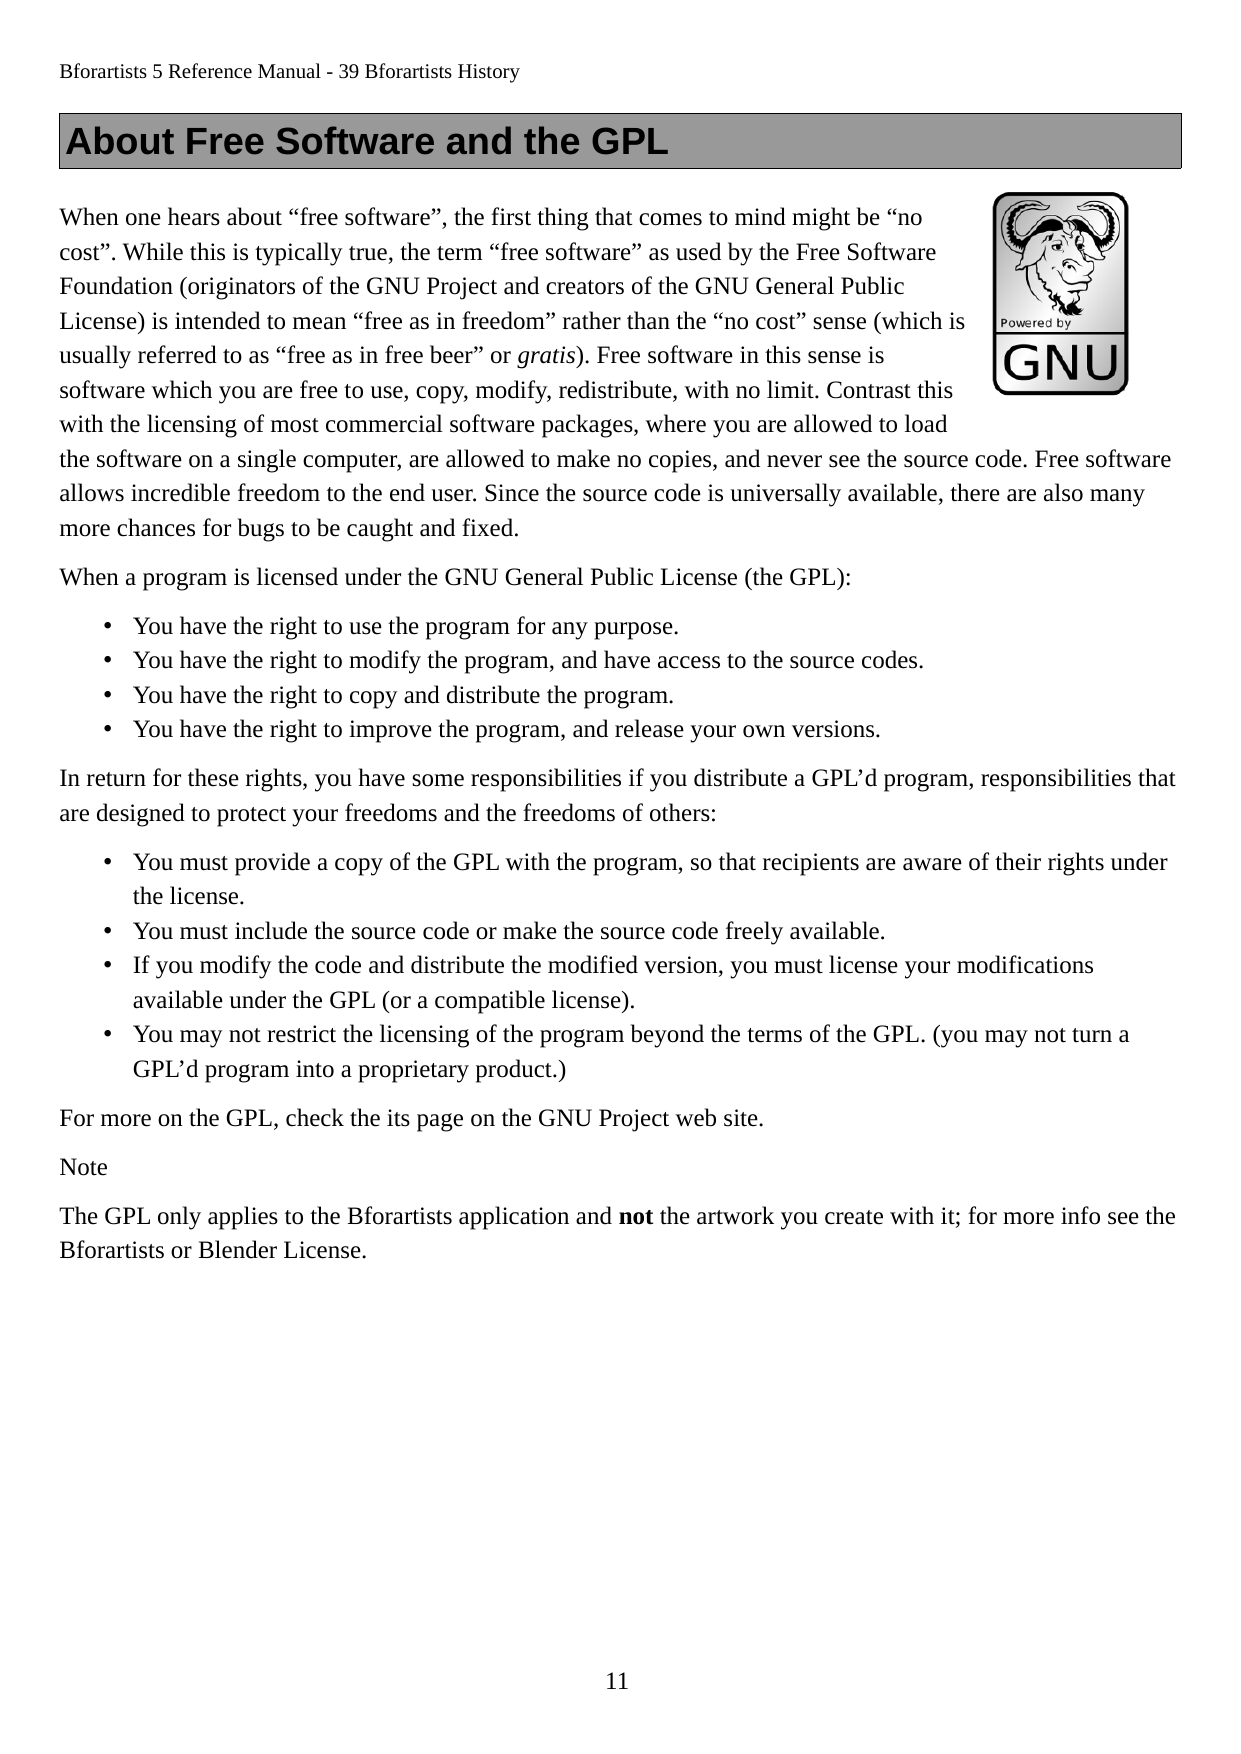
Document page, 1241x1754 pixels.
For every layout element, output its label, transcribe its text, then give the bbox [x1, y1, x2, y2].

list If you modify the code and distribute the modified version, you must license your modifications available under the GPL (or a compatible license). [103, 950, 1181, 1013]
list You have the right to modify the program, and have access to the source codes. [103, 645, 1181, 674]
list You must provide a copy of the GPL with the program, so that recipients are aware of their rights under the license. [103, 847, 1181, 910]
list You have the right to improve the program, and release your own versions. [103, 714, 1181, 743]
text When one hears about “free software”, the first thing that comes to mind might be “no cost”. While this is typically true, the term “free software” as used by the Free Software Foundation (originators of the GNU Project and creators of the GNU General Public License) is intended to mean “free as in freedom” rather than the “no cost” sense (which is usually referred to as “free as in free beer” or gratis). Free software in this sense is software which you are free to use, copy, modify, redistribute, with no limit. Contrast this with the licensing of most commercial software packages, where you are allowed to load the software on a single computer, are allowed to make no copies, and never see the source code. Free software allows incredible freedom to the end user. Since the source code is universally available, there are also many more chances for bugs to be caught and fixed. [59, 202, 1181, 541]
list You have the right to copy and distribute the program. [103, 680, 1181, 708]
text The GPL only applies to the Bforartists application and not the artwork you create with it; for more info see the Bforartists or Blender License. [59, 1201, 1181, 1264]
text Note [59, 1152, 1181, 1181]
text For more on the GPL, check the its page on the GNU Project web site. [59, 1103, 1181, 1132]
list You have the right to use the program for any purpose. [103, 611, 1181, 639]
table_header About Free Software and the GPL [60, 114, 1181, 168]
text In return for these rights, you have some responsibilities if you distribute a GPL’d program, responsibilities that are designed to protect your freedoms and the freedoms of others: [59, 763, 1181, 827]
picture [984, 185, 1135, 401]
list You must include the source code or make the source code freely available. [103, 916, 1181, 944]
list You may not restrict the licensing of the program beyond the terms of the GPL. (you may not turn a GPL’d program into a proprietary product.) [103, 1019, 1181, 1082]
text When a program is licensed under the GNU General Public License (the GPL): [59, 562, 1181, 591]
